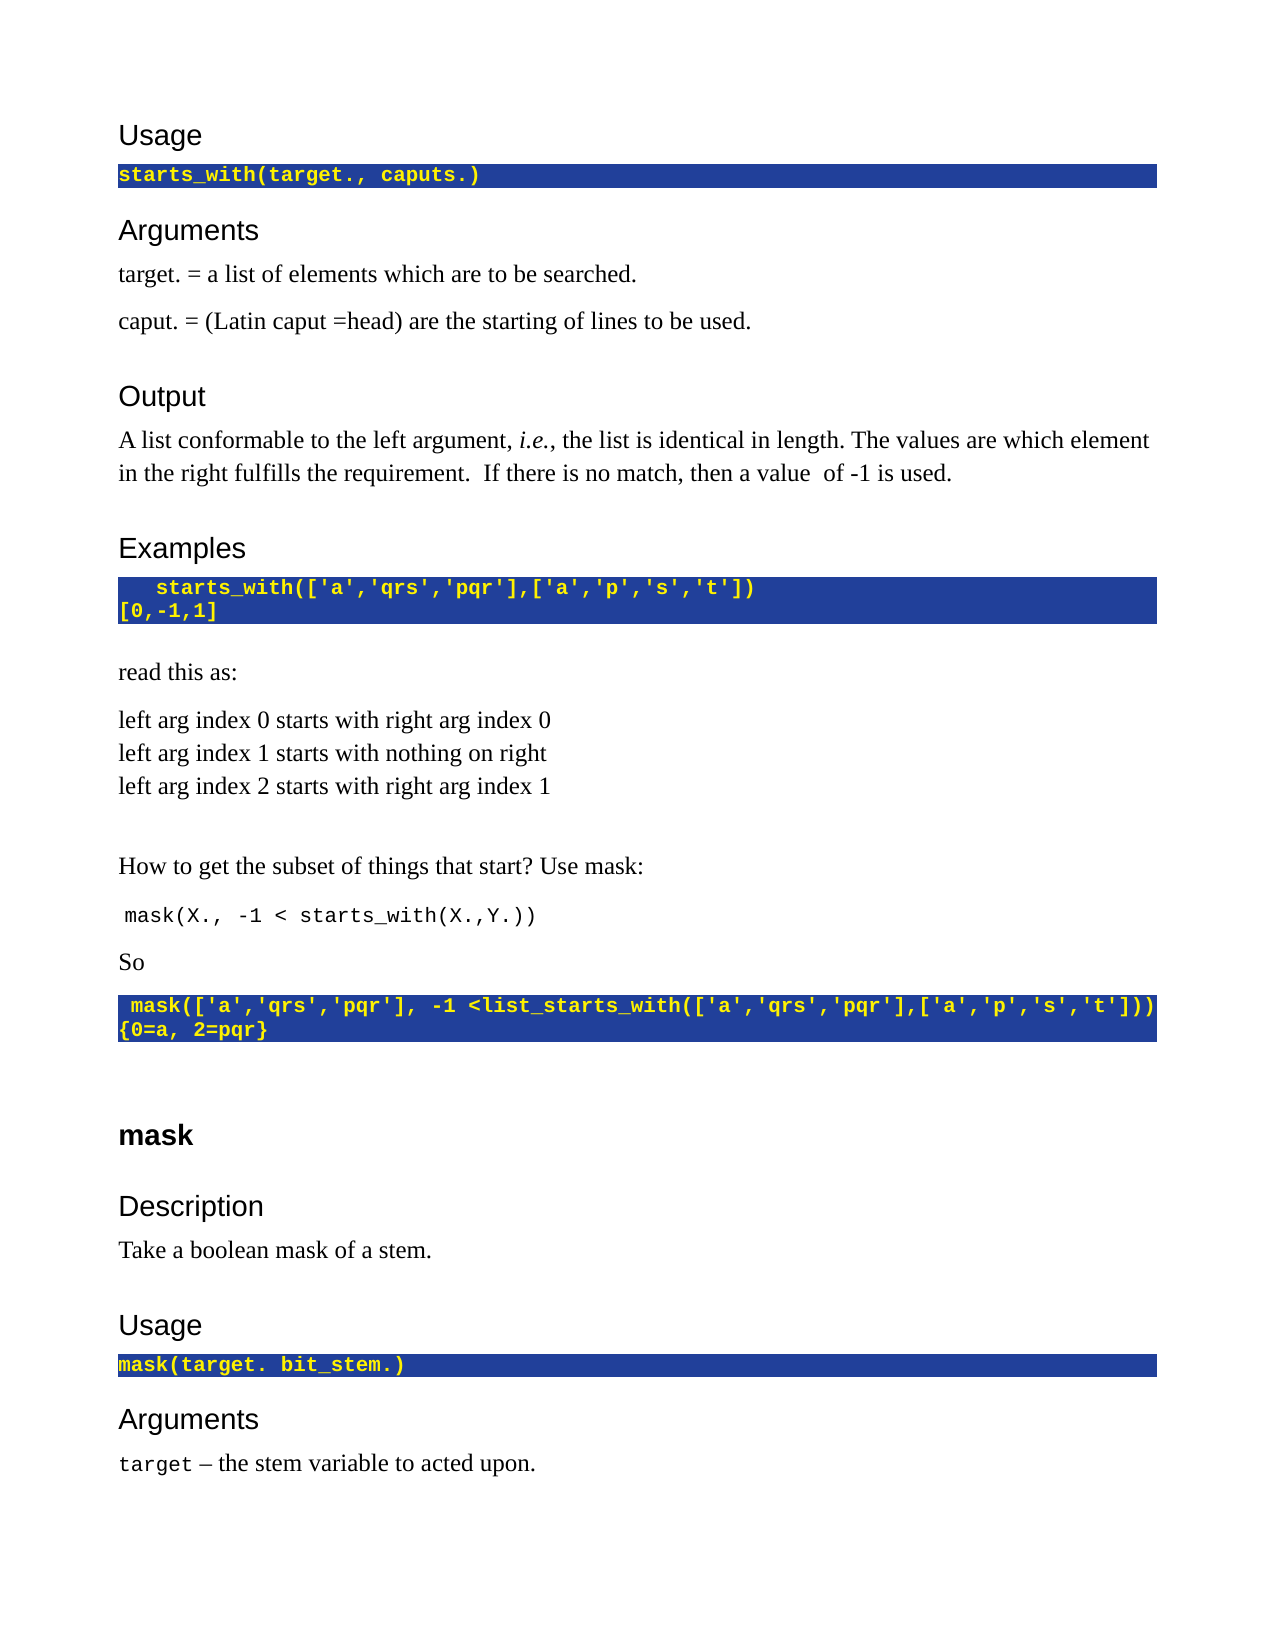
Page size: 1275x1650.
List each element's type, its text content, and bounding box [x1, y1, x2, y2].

subtitle mask [118, 1118, 1157, 1152]
text target. = a list of elements which are to be searched. [118, 259, 1157, 288]
subtitle Usage [118, 1308, 1157, 1341]
text read this as: [118, 624, 1157, 686]
text So [118, 947, 1157, 976]
text caput. = (Latin caput =head) are the starting of lines to be used. [118, 306, 1157, 335]
subtitle Arguments [118, 213, 1157, 246]
text left arg index 0 starts with right arg index 0 left arg index 1 starts with nothing on right left arg index 2 starts with right arg index 1 [118, 705, 1157, 832]
text A list conformable to the left argument, i.e., the list is identical in length. The values are which element in the right fulfills the requirement. If there is no match, then a value of -1 is used. [118, 425, 1157, 487]
text target – the stem variable to acted upon. [118, 1448, 1157, 1478]
text How to get the subset of things that start? Use mask: [118, 851, 1157, 880]
text Take a boolean mask of a stem. [118, 1235, 1157, 1264]
text starts_with(target., caputs.) [118, 164, 1157, 188]
text mask(target. bit_stem.) [118, 1354, 1157, 1377]
subtitle Examples [118, 531, 1157, 564]
subtitle Usage [118, 118, 1157, 152]
subtitle Arguments [118, 1402, 1157, 1436]
subtitle Description [118, 1189, 1157, 1223]
text [0,-1,1] [118, 600, 1157, 624]
text {0=a, 2=pqr} [118, 1019, 1157, 1042]
text mask(X., -1 < starts_with(X.,Y.)) [118, 899, 1157, 928]
subtitle Output [118, 379, 1157, 413]
text mask(['a','qrs','pqr'], -1 <list_starts_with(['a','qrs','pqr'],['a','p','s','t'])) [118, 995, 1157, 1019]
text starts_with(['a','qrs','pqr'],['a','p','s','t']) [118, 577, 1157, 600]
